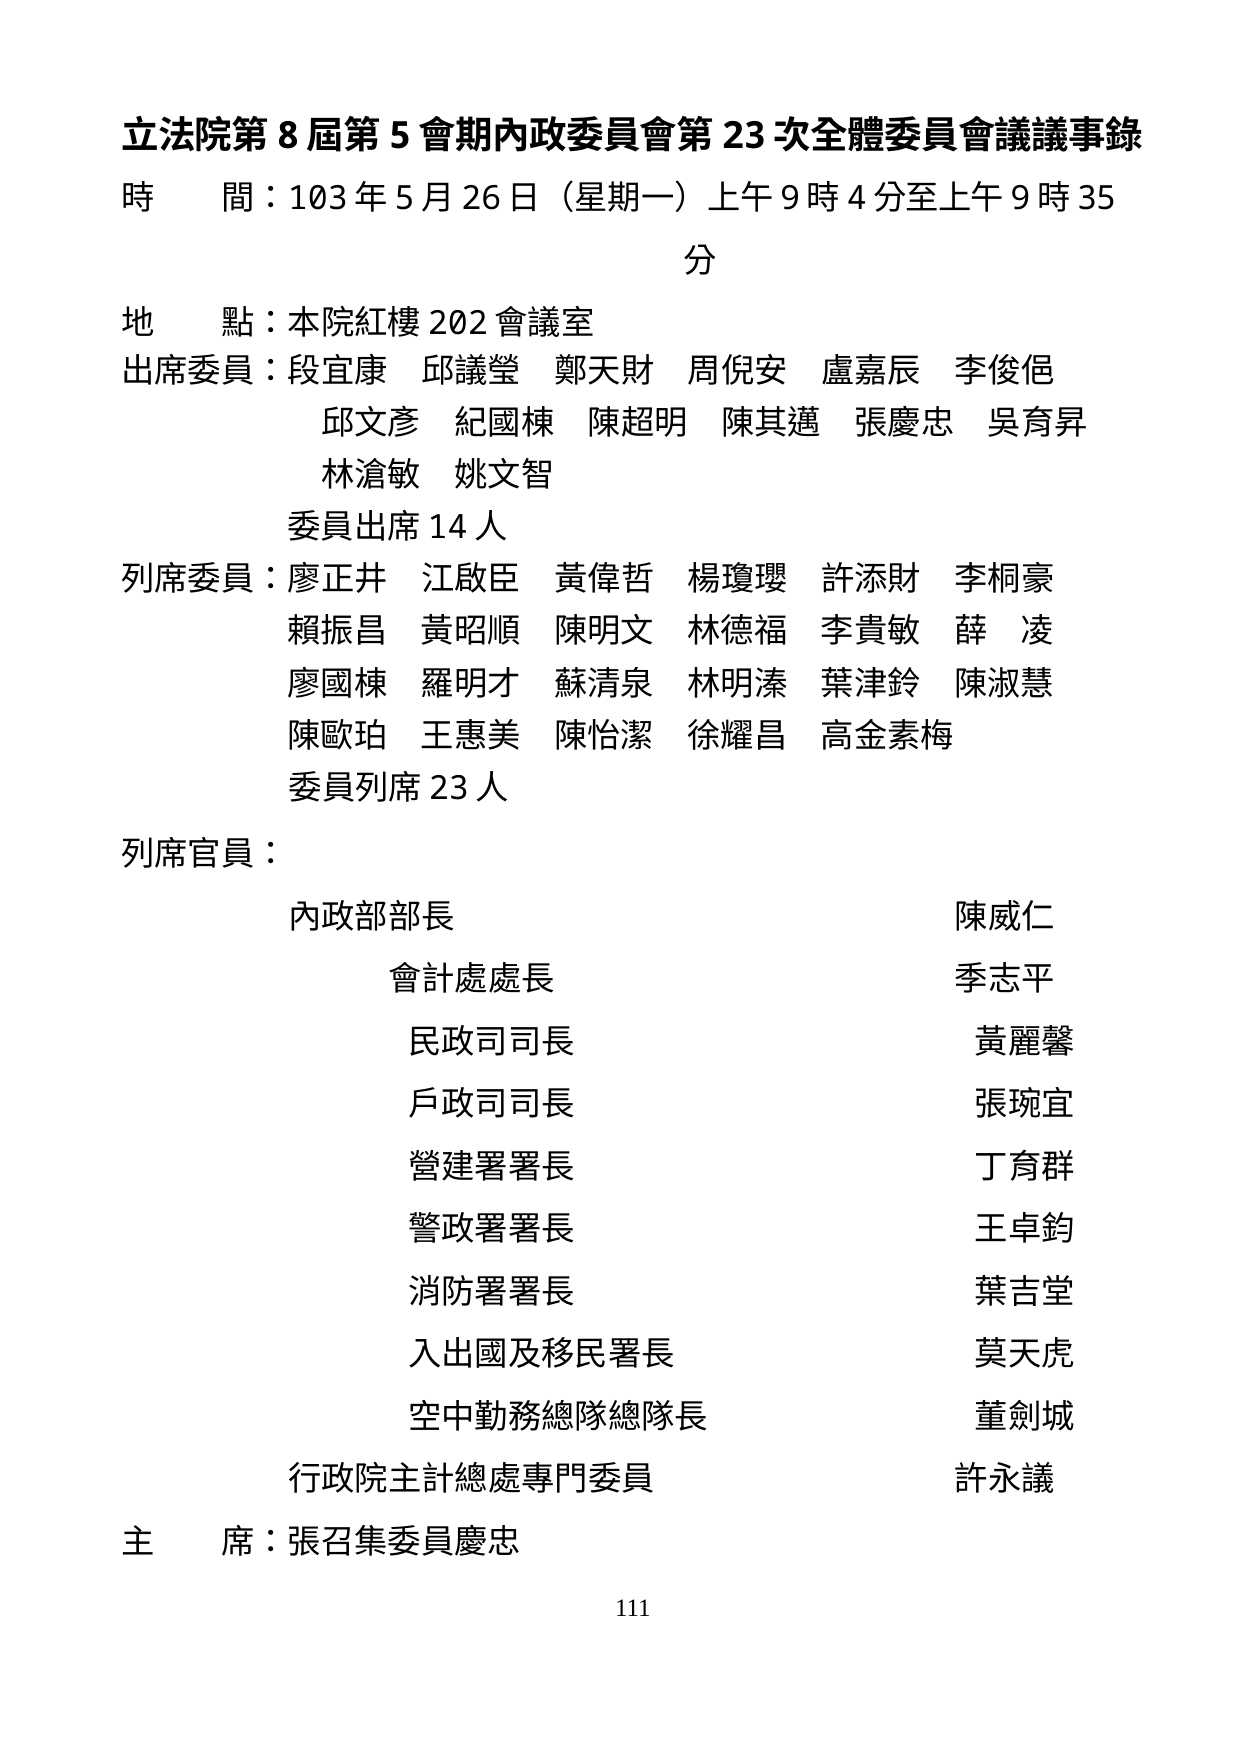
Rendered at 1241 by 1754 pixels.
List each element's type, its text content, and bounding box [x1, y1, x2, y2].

text 陳歐珀 王惠美 陳怡潔 徐耀昌 高金素梅 [287, 705, 1144, 757]
text 委員列席23人 [269, 757, 1144, 809]
text 林滄敏 姚文智 [121, 445, 1144, 497]
text 時 間：103年5月26日（星期一）上午9時4分至上午9時35分 [121, 153, 1144, 278]
text 主 席：張召集委員慶忠 [121, 1497, 1240, 1559]
text 警政署署長 王卓鈞 [288, 1184, 1224, 1247]
text 民政司司長 黃麗馨 [288, 997, 1224, 1059]
text 列席委員：廖正井 江啟臣 黃偉哲 楊瓊瓔 許添財 李桐豪 [121, 549, 1144, 601]
text 委員出席14人 [287, 497, 1144, 549]
text 消防署署長 葉吉堂 [288, 1247, 1224, 1309]
text 邱文彥 紀國棟 陳超明 陳其邁 張慶忠 吳育昇 [121, 393, 1144, 445]
text 戶政司司長 張琬宜 [288, 1059, 1224, 1122]
text 地 點：本院紅樓202會議室 [121, 278, 1144, 341]
text 賴振昌 黃昭順 陳明文 林德福 李貴敏 薛 凌 [287, 601, 1144, 653]
text 列席官員： [121, 809, 1240, 872]
text 會計處處長 季志平 [288, 934, 1224, 997]
text 廖國棟 羅明才 蘇清泉 林明溱 葉津鈴 陳淑慧 [287, 653, 1144, 705]
text 空中勤務總隊總隊長 董劍城 [288, 1372, 1224, 1434]
text 出席委員：段宜康 邱議瑩 鄭天財 周倪安 盧嘉辰 李俊俋 [121, 341, 1144, 393]
text 入出國及移民署長 莫天虎 [288, 1309, 1224, 1372]
text 立法院第8屆第5會期內政委員會第23次全體委員會議議事錄 [121, 91, 1144, 153]
text 營建署署長 丁育群 [288, 1122, 1224, 1184]
text 內政部部長 陳威仁 [288, 872, 1224, 934]
text 行政院主計總處專門委員 許永議 [288, 1434, 1224, 1497]
